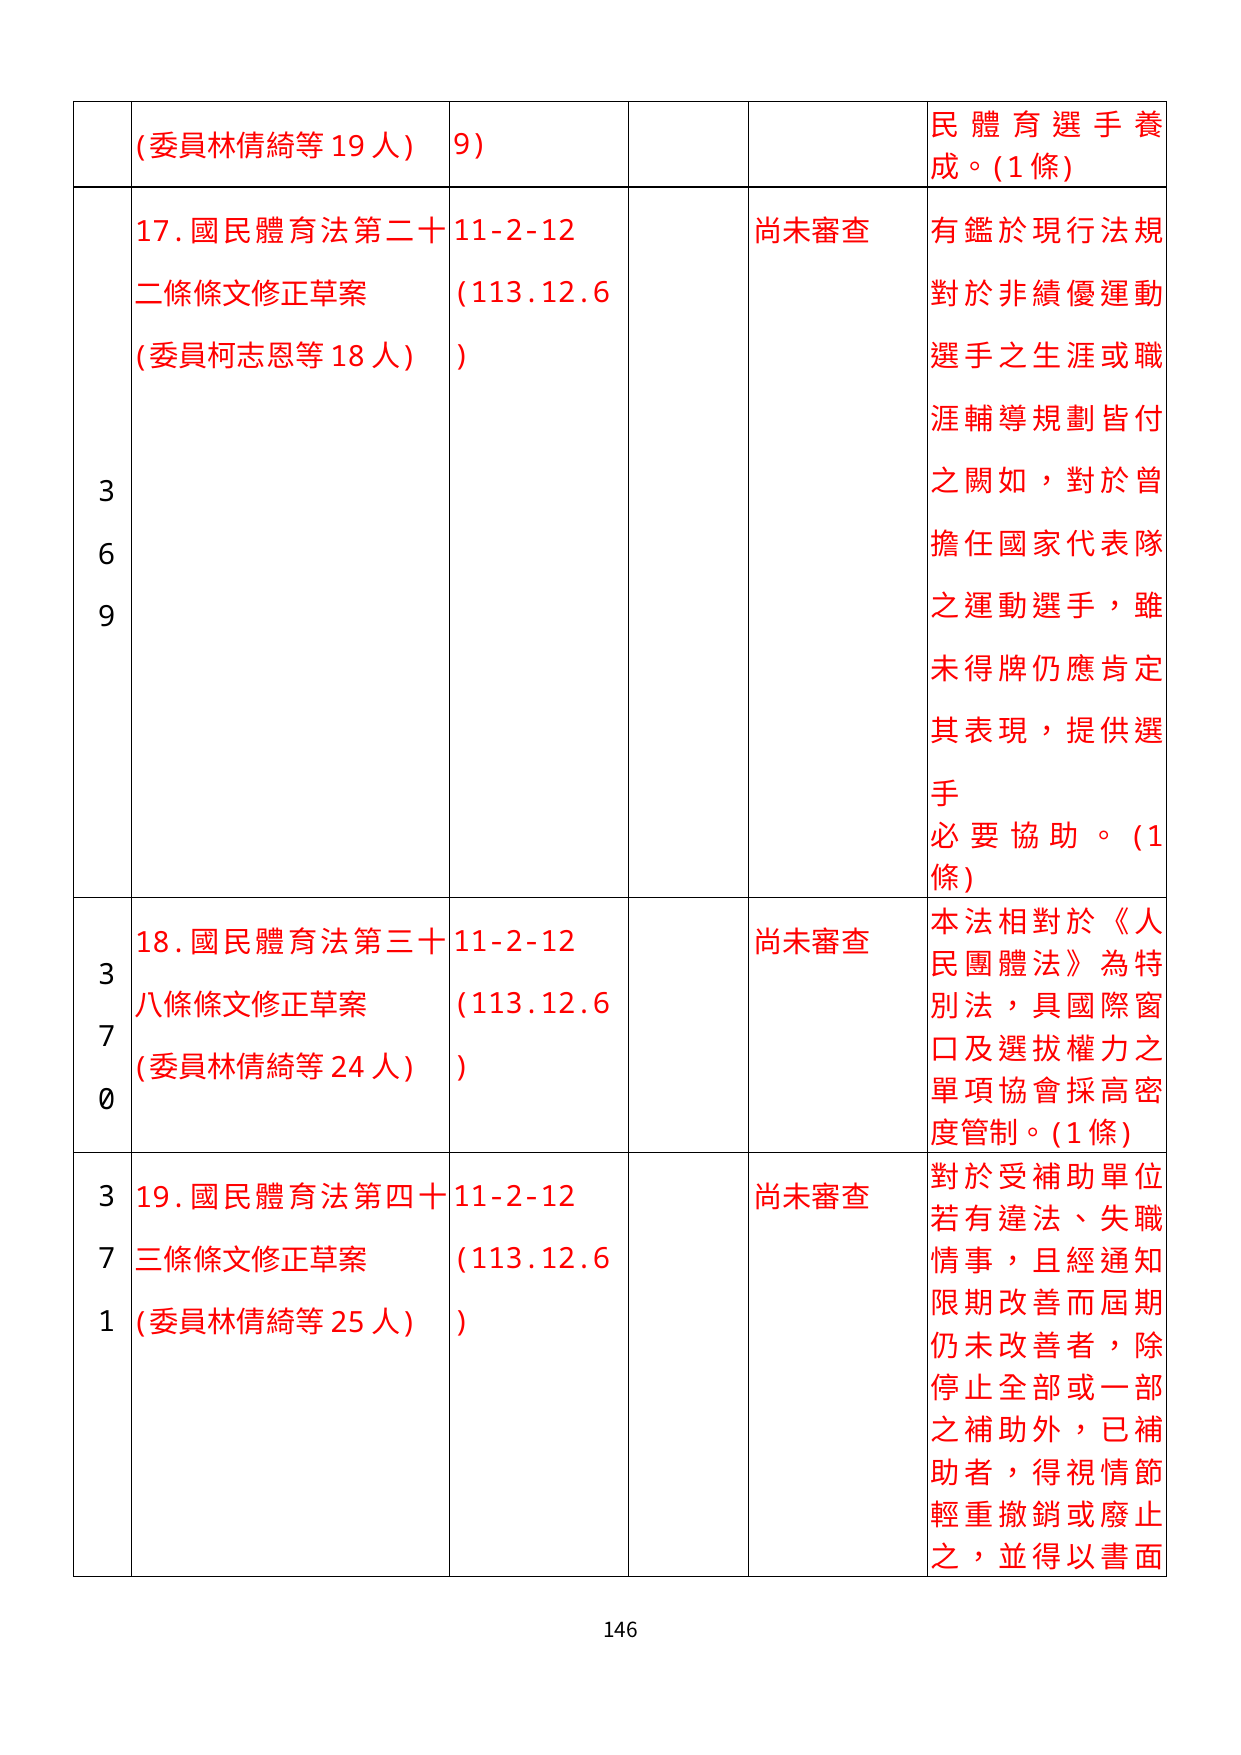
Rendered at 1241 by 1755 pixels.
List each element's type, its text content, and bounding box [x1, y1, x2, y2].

table_cell [74, 898, 131, 1152]
table_cell [629, 188, 748, 897]
table_cell [74, 1153, 131, 1576]
table_cell [629, 1153, 748, 1576]
table_cell [629, 102, 748, 186]
table_cell (委員林倩綺等19人) [132, 102, 449, 186]
table_cell 尚未審查 [749, 1153, 927, 1576]
table_cell 9) [450, 102, 628, 186]
table_cell [749, 102, 927, 186]
table_cell [629, 898, 748, 1152]
table_cell 11-2-12 (113.12.6) [450, 1153, 628, 1576]
table_cell 11-2-12 (113.12.6) [450, 188, 628, 897]
table_cell 本法相對於《人民團體法》為特別法，具國際窗口及選拔權力之單項協會採高密度管制。(1條) [928, 898, 1166, 1152]
table_cell [74, 102, 131, 186]
table_cell 民體育選手養成。(1條) [928, 102, 1166, 186]
table_cell 有鑑於現行法規對於非績優運動選手之生涯或職涯輔導規劃皆付之闕如，對於曾擔任國家代表隊之運動選手，雖未得牌仍應肯定其表現，提供選手 必要協助。(1條) [928, 188, 1166, 897]
table_cell [74, 188, 131, 897]
table_cell 尚未審查 [749, 188, 927, 897]
table_cell 對於受補助單位若有違法、失職情事，且經通知限期改善而屆期仍未改善者，除停止全部或一部之補助外，已補助者，得視情節輕重撤銷或廢止之，並得以書面 [928, 1153, 1166, 1576]
table_cell 18.國民體育法第三十八條條文修正草案 (委員林倩綺等24人) [132, 898, 449, 1152]
table_cell 11-2-12 (113.12.6) [450, 898, 628, 1152]
table_cell 17.國民體育法第二十二條條文修正草案 (委員柯志恩等18人) [132, 188, 449, 897]
table_cell 19.國民體育法第四十三條條文修正草案 (委員林倩綺等25人) [132, 1153, 449, 1576]
table_cell 尚未審查 [749, 898, 927, 1152]
